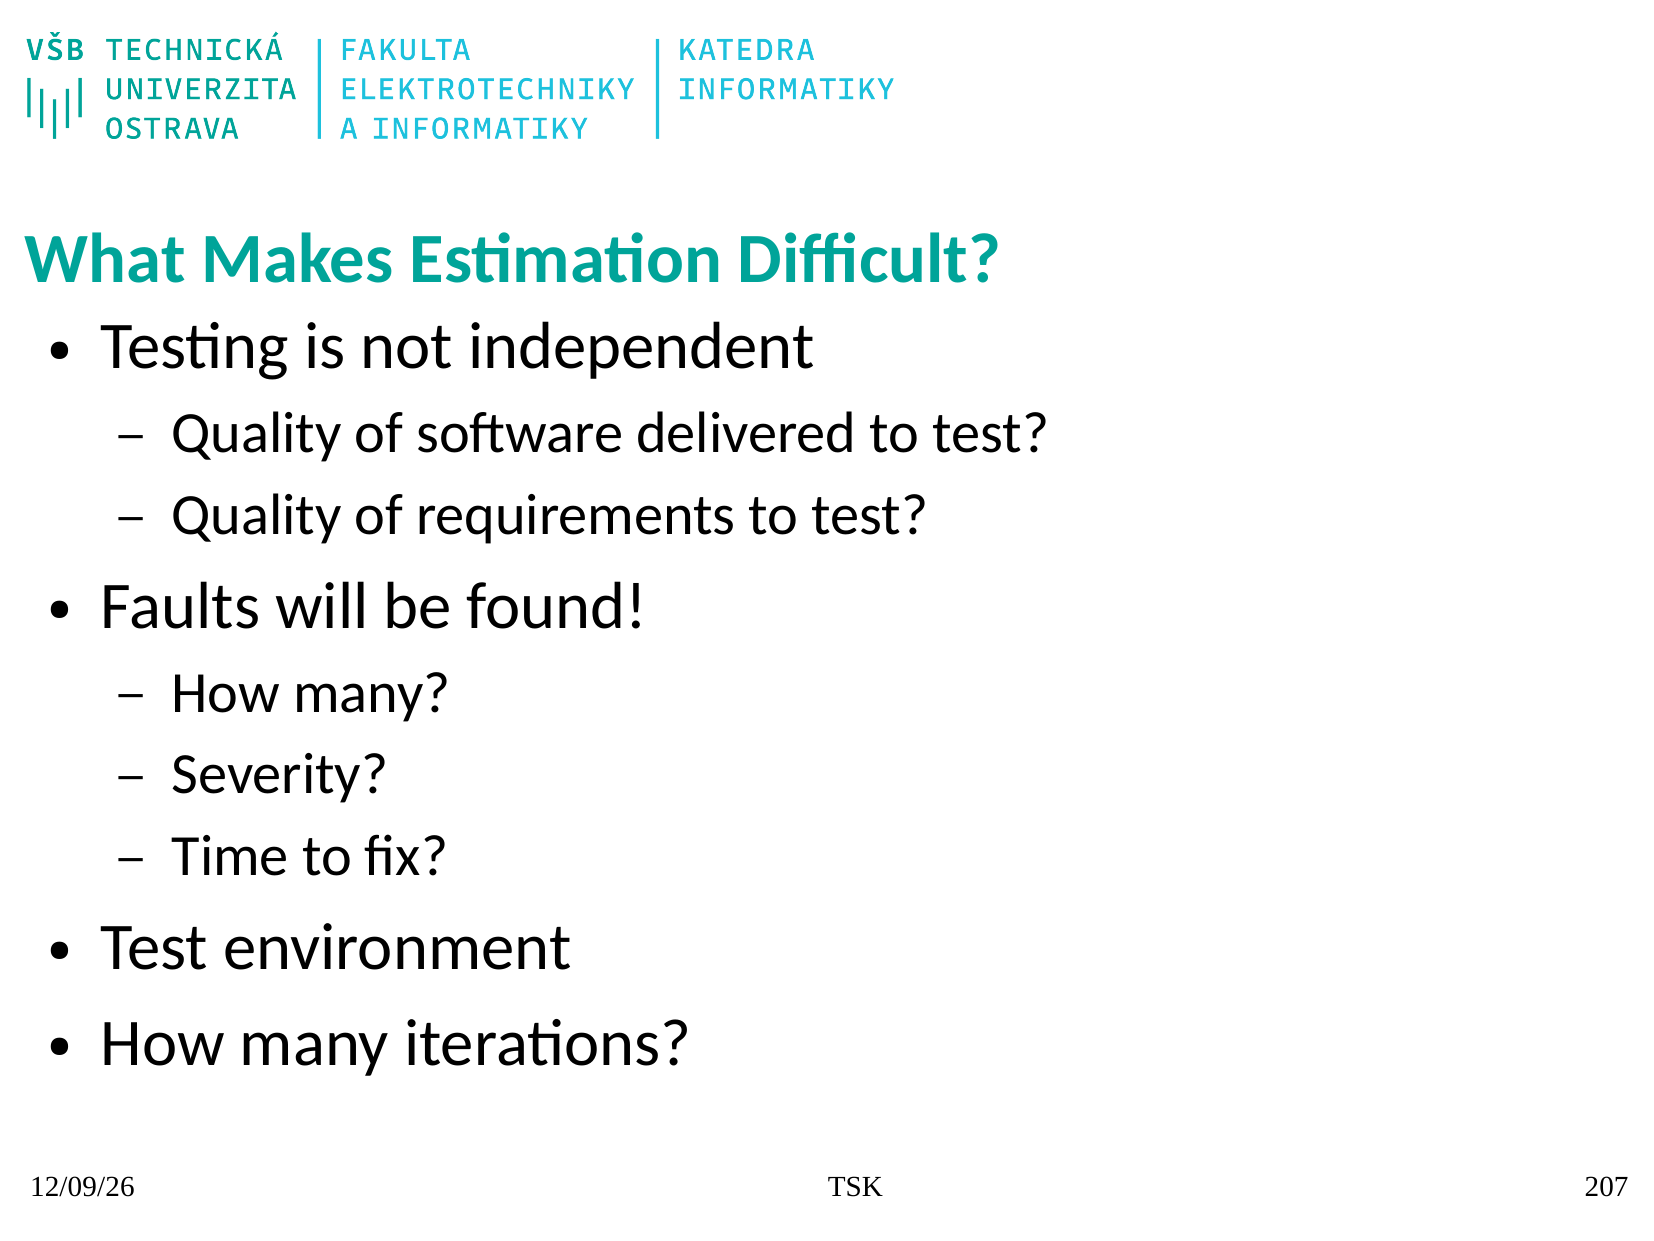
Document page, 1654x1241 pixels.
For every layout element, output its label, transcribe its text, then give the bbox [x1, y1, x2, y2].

list Testing is not independent Quality of software delivered to test? Quality of requirements to test? Faults will be found! How many? Severity? Time to fix? Test environment How many iterations? [30, 318, 1629, 1146]
title What Makes Estimation Difficult? [24, 169, 1629, 300]
picture [26, 31, 894, 139]
